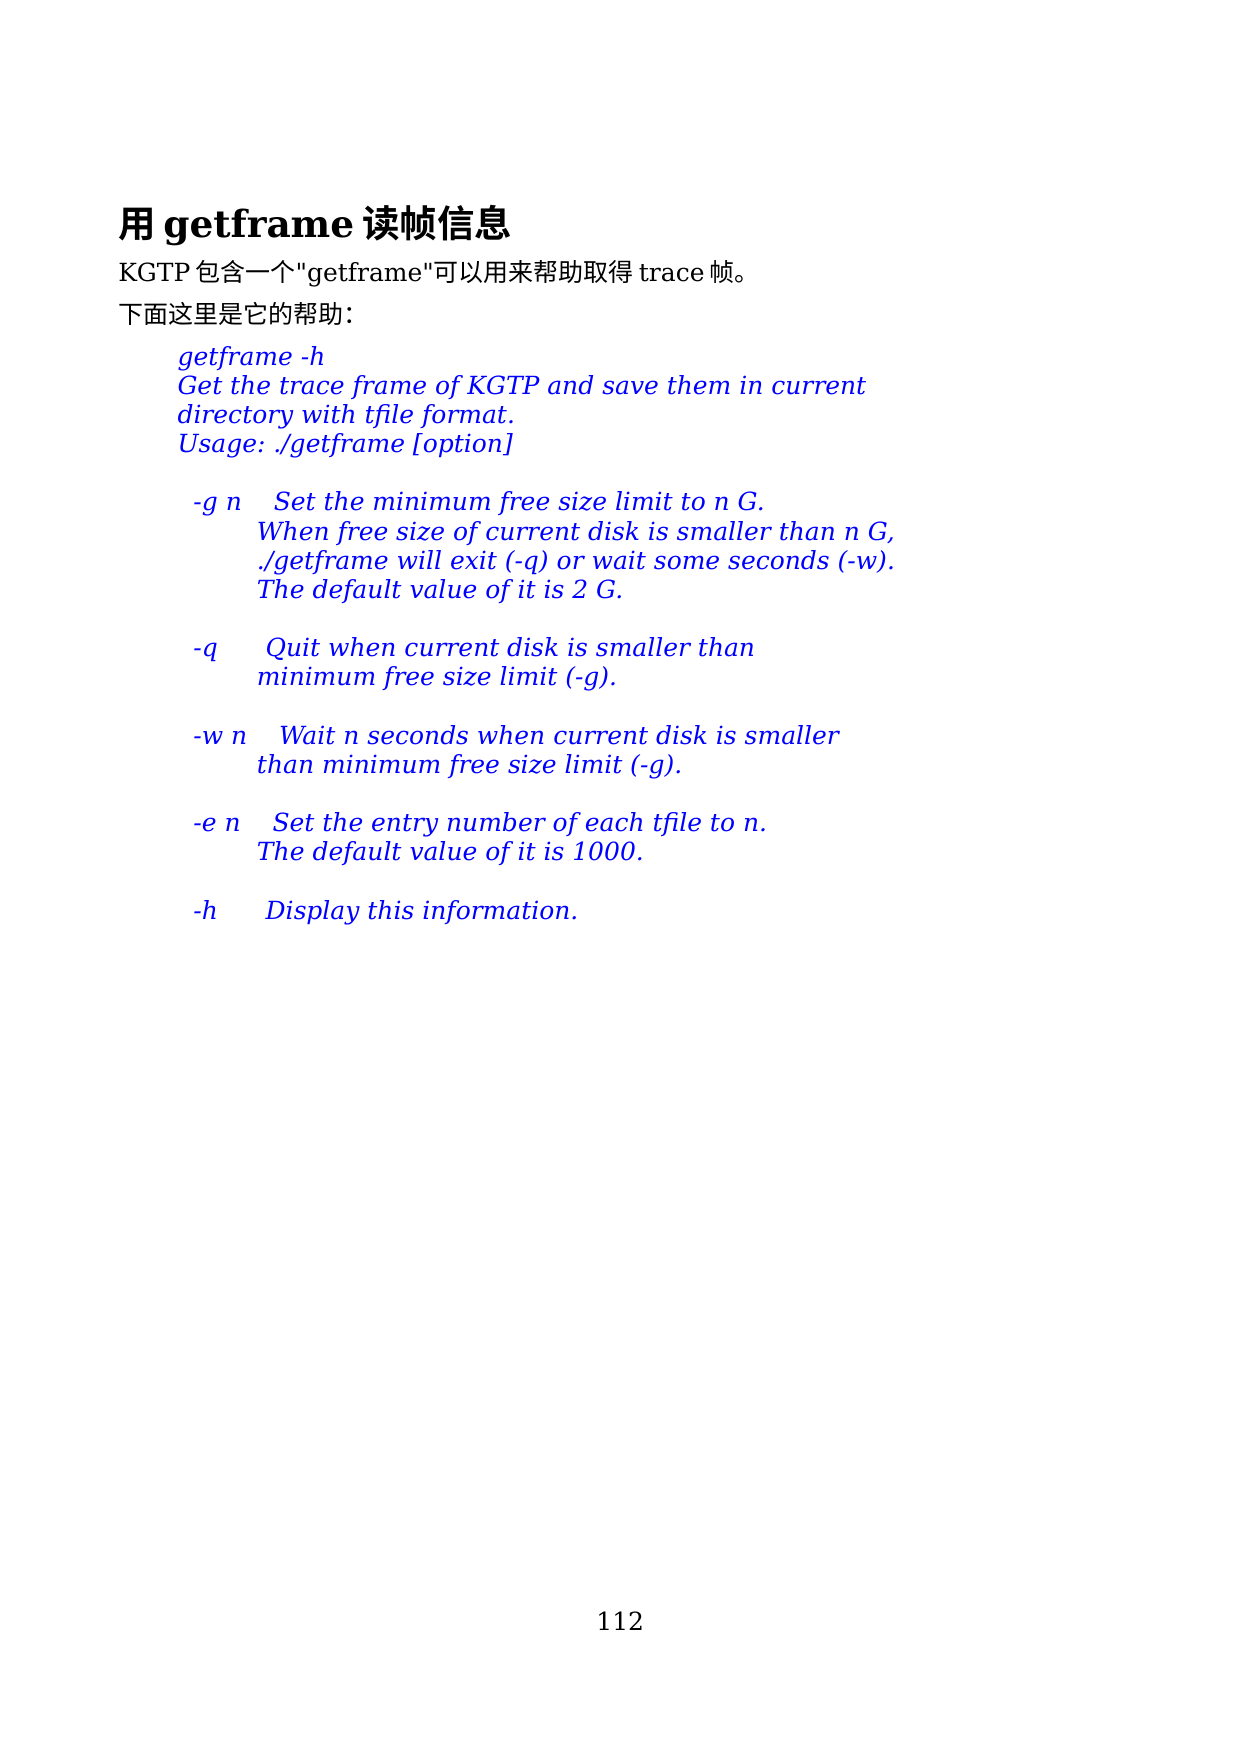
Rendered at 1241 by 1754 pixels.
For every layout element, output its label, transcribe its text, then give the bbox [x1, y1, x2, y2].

text directory with tfile format. [177, 400, 1063, 429]
text The default value of it is 2 G. [177, 575, 1063, 604]
text The default value of it is 1000. [177, 837, 1063, 867]
text -g n Set the minimum free size limit to n G. [177, 487, 1063, 517]
text minimum free size limit (-g). [177, 662, 1063, 692]
text When free size of current disk is smaller than n G, [177, 517, 1063, 546]
text Get the trace frame of KGTP and save them in current [177, 371, 1063, 400]
text KGTP包含一个"getframe"可以用来帮助取得trace帧。 [118, 258, 1122, 287]
text -h Display this information. [177, 896, 1063, 925]
text -q Quit when current disk is smaller than [177, 633, 1063, 662]
text than minimum free size limit (-g). [177, 750, 1063, 779]
text ./getframe will exit (-q) or wait some seconds (-w). [177, 546, 1063, 575]
text -w n Wait n seconds when current disk is smaller [177, 721, 1063, 750]
text getframe -h [177, 342, 1063, 371]
text -e n Set the entry number of each tfile to n. [177, 808, 1063, 837]
subtitle 用getframe读帧信息 [118, 202, 1122, 246]
text Usage: ./getframe [option] [177, 429, 1063, 458]
text 下面这里是它的帮助： [118, 300, 1122, 329]
